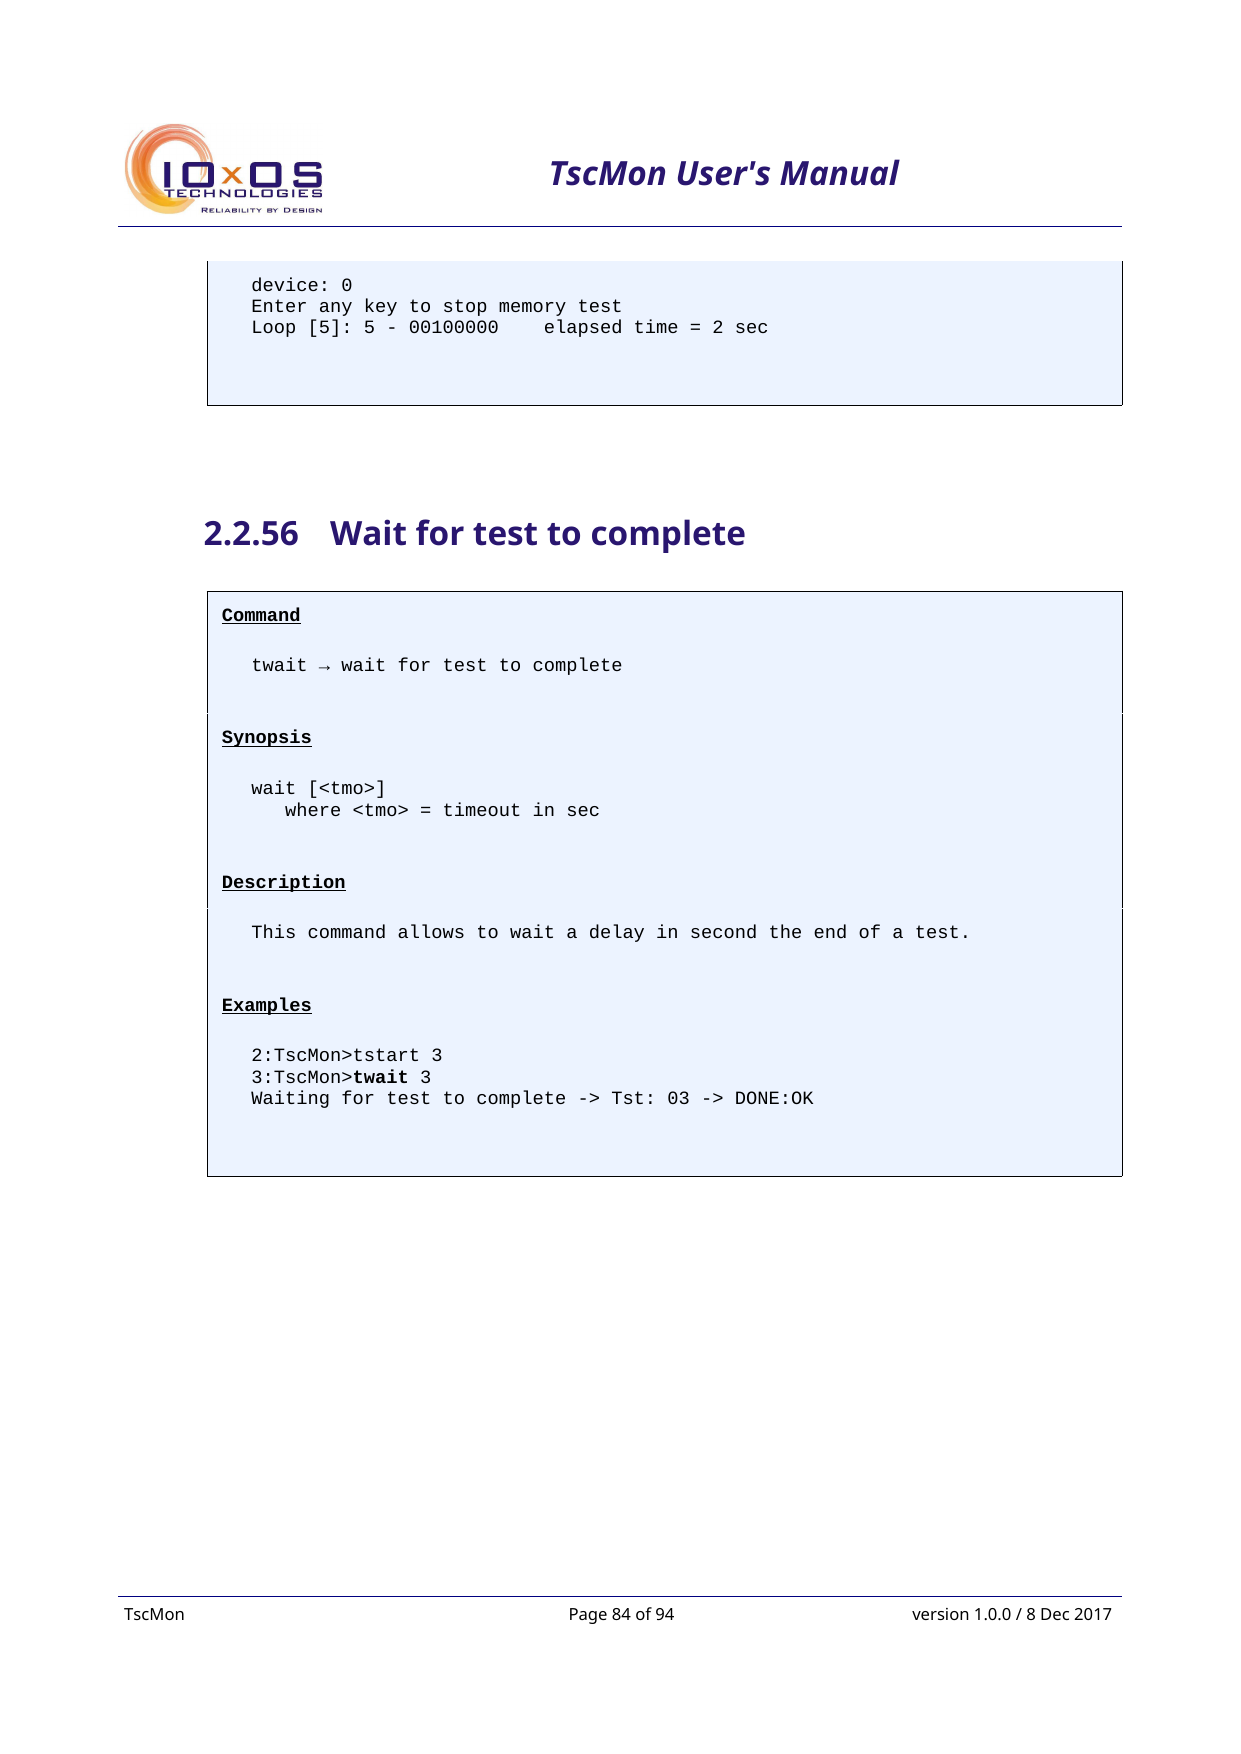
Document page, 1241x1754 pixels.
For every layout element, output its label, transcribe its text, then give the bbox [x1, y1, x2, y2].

text where <tmo> = timeout in sec [208, 800, 1122, 822]
subtitle Examples [208, 981, 1122, 1031]
text wait [<tmo>] [208, 764, 1122, 800]
text Enter any key to stop memory test [208, 297, 1122, 318]
text Command [208, 592, 1122, 641]
text 3:TscMon>twait 3 [208, 1067, 1122, 1089]
text 2:TscMon>tstart 3 [208, 1031, 1122, 1067]
text This command allows to wait a delay in second the end of a test. [208, 908, 1122, 944]
text Waiting for test to complete -> Tst: 03 -> DONE:OK [208, 1089, 1122, 1125]
text twait → wait for test to complete [208, 641, 1122, 677]
picture [123, 123, 323, 217]
subtitle Synopsis [208, 713, 1122, 764]
subtitle Description [208, 858, 1122, 908]
subtitle Wait for test to complete [195, 510, 1122, 555]
text device: 0 [208, 261, 1122, 297]
text Loop [5]: 5 - 00100000 elapsed time = 2 sec [208, 318, 1122, 354]
